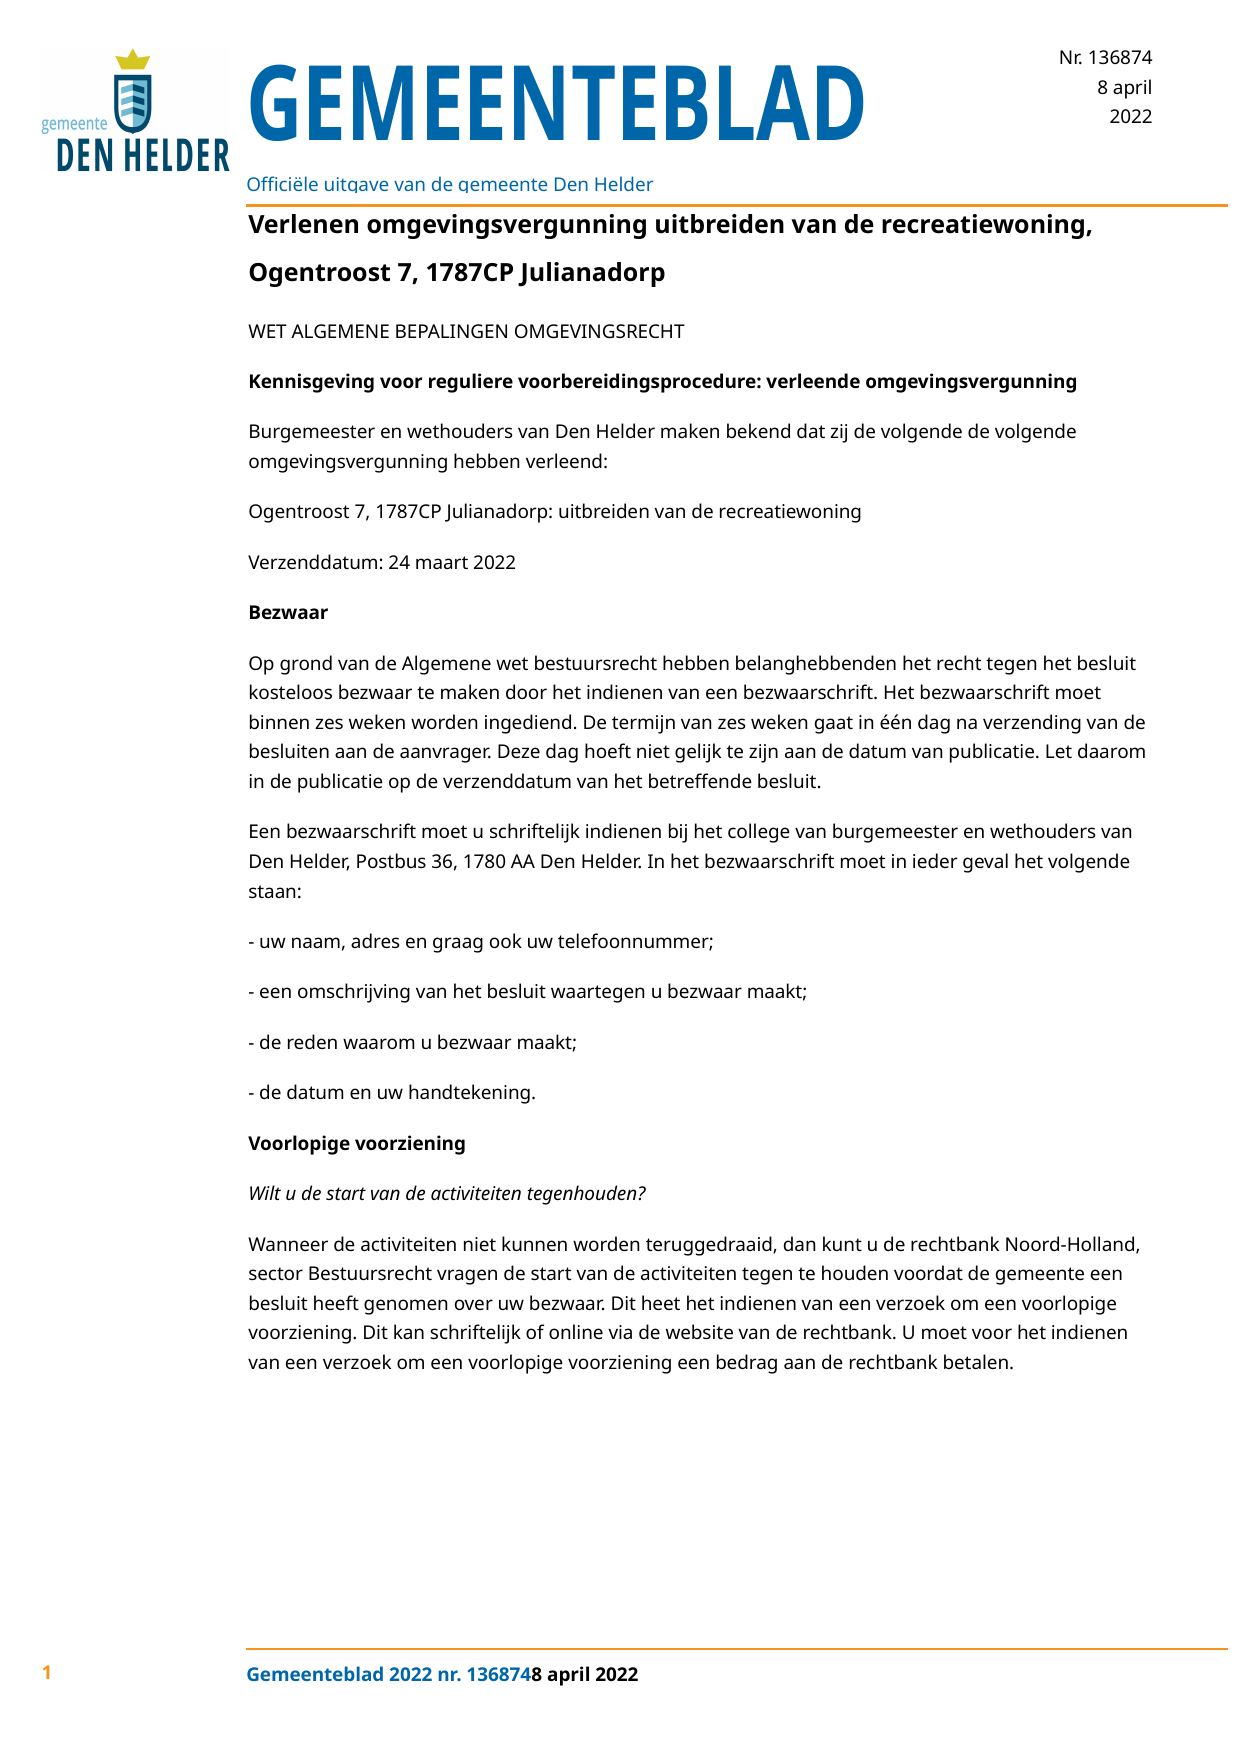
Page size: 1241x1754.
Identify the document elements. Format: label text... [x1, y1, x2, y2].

text Ogentroost 7, 1787CP Julianadorp: uitbreiden van de recreatiewoning [248, 499, 1152, 524]
picture [220, 160, 224, 172]
text - uw naam, adres en graag ook uw telefoonnummer; [248, 928, 1152, 954]
picture [63, 144, 68, 165]
text Bezwaar [248, 599, 1152, 625]
text Verzenddatum: 24 maart 2022 [248, 549, 1152, 575]
picture [182, 144, 187, 165]
text Een bezwaarschrift moet u schriftelijk indienen bij het college van burgemeester en wethouders van Den Helder, Postbus 36, 1780 AA Den Helder. In het bezwaarschrift moet in ieder geval het volgende staan: [248, 819, 1152, 904]
text Op grond van de Algemene wet bestuursrecht hebben belanghebbenden het recht tegen het besluit kosteloos bezwaar te maken door het indienen van een bezwaarschrift. Het bezwaarschrift moet binnen zes weken worden ingediend. De termijn van zes weken gaat in één dag na verzending van de besluiten aan de aanvrager. Deze dag hoeft niet gelijk te zijn aan de datum van publicatie. Let daarom in de publicatie op de verzenddatum van het betreffende besluit. [248, 650, 1152, 794]
text WET ALGEMENE BEPALINGEN OMGEVINGSRECHT [248, 318, 1152, 344]
text Kennisgeving voor reguliere voorbereidingsprocedure: verleende omgevingsvergunning [248, 368, 1152, 394]
text - de datum en uw handtekening. [248, 1079, 1152, 1105]
text - de reden waarom u bezwaar maakt; [248, 1029, 1152, 1055]
text Verlenen omgevingsvergunning uitbreiden van de recreatiewoning, Ogentroost 7, 1787CP Julianadorp [248, 207, 1152, 288]
text Burgemeester en wethouders van Den Helder maken bekend dat zij de volgende de volgende omgevingsvergunning hebben verleend: [248, 419, 1152, 474]
picture [130, 157, 135, 172]
text Wanneer de activiteiten niet kunnen worden teruggedraaid, dan kunt u de rechtbank Noord-Holland, sector Bestuursrecht vragen de start van de activiteiten tegen te houden voordat de gemeente een besluit heeft genomen over uw bezwaar. Dit heet het indienen van een verzoek om een voorlopige voorziening. Dit kan schriftelijk of online via de website van de rechtbank. U moet voor het indienen van een verzoek om een voorlopige voorziening een bedrag aan de rechtbank betalen. [248, 1231, 1152, 1375]
picture [100, 154, 106, 172]
text Wilt u de start van de activiteiten tegenhouden? [248, 1180, 1152, 1206]
text Voorlopige voorziening [248, 1130, 1152, 1156]
text - een omschrijving van het besluit waartegen u bezwaar maakt; [248, 979, 1152, 1004]
picture [41, 47, 231, 172]
